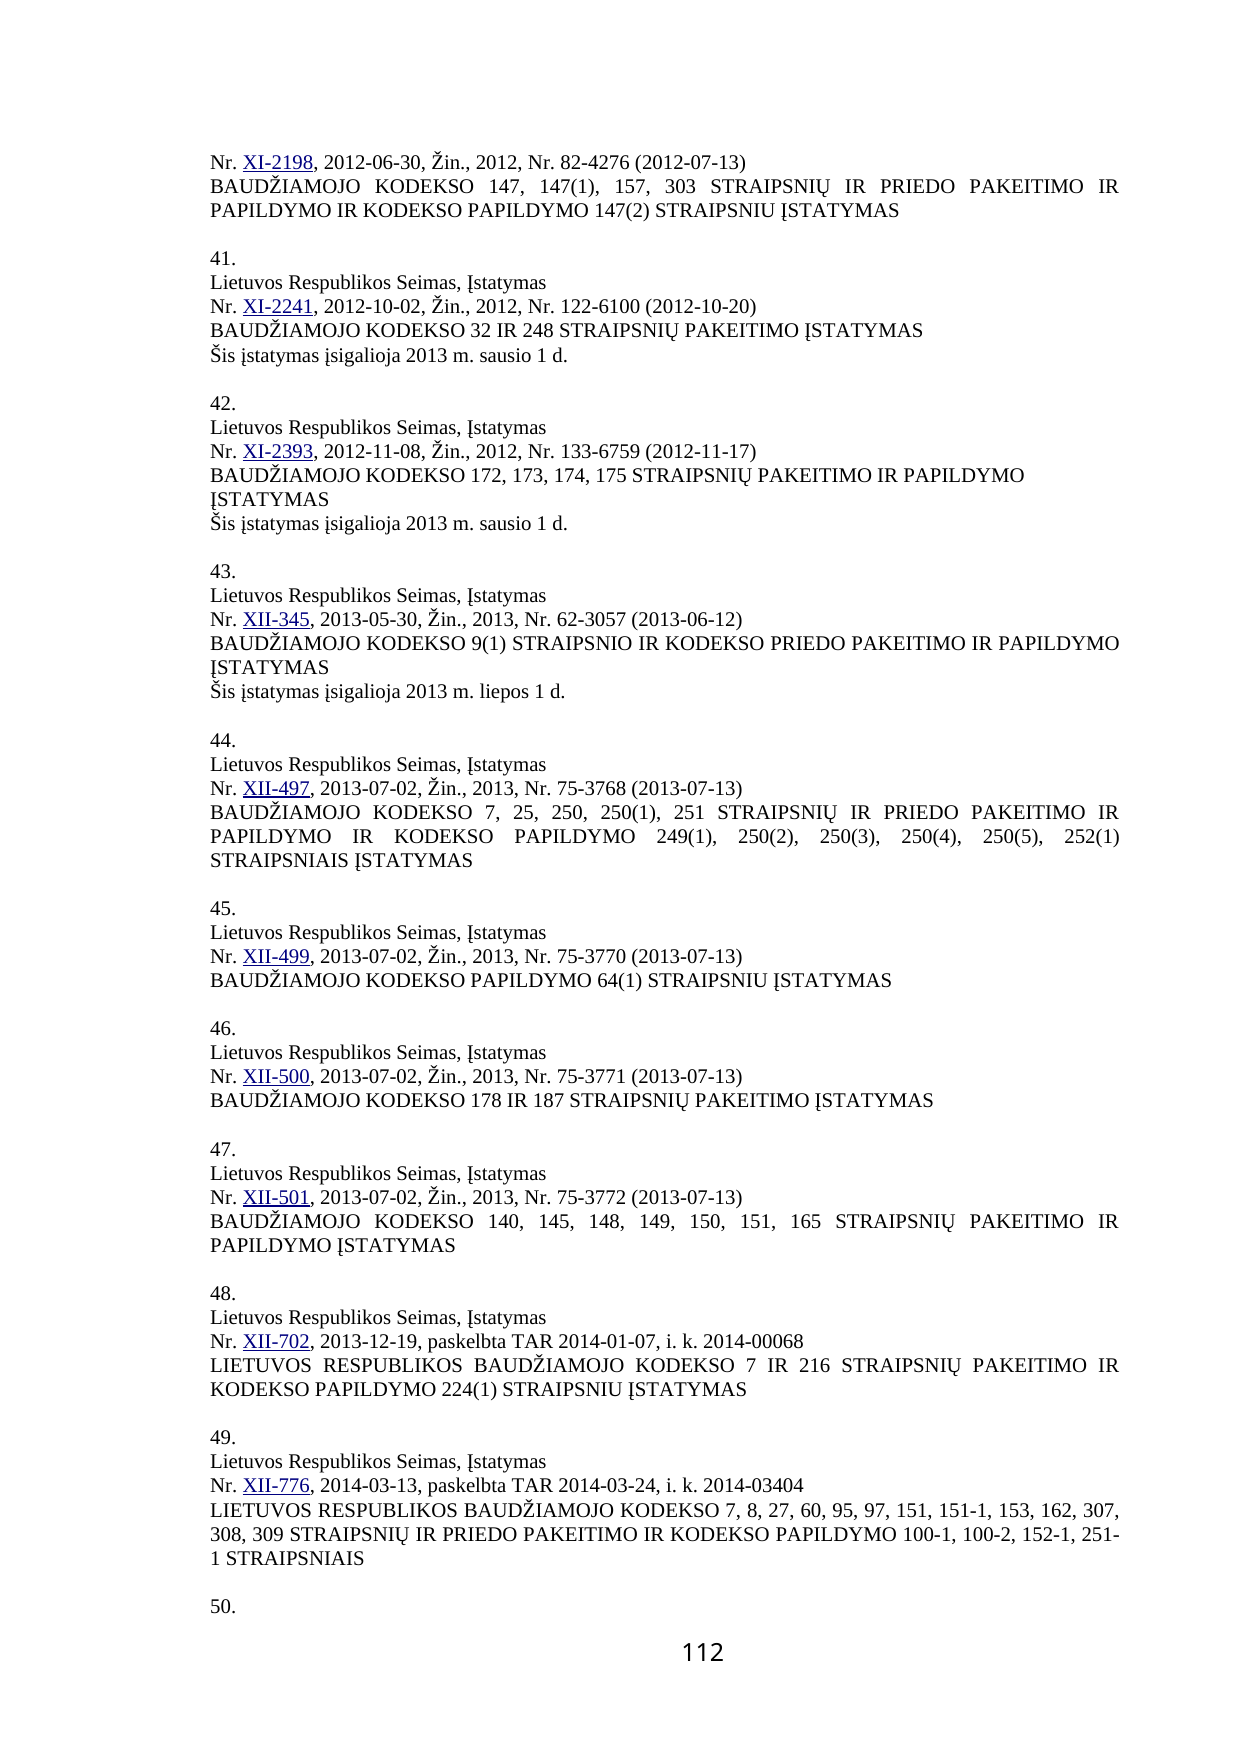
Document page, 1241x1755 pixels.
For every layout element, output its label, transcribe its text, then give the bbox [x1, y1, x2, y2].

text Lietuvos Respublikos Seimas, Įstatymas [210, 1040, 1120, 1064]
text Nr. XI-2241, 2012-10-02, Žin., 2012, Nr. 122-6100 (2012-10-20) [210, 294, 1120, 318]
text Šis įstatymas įsigalioja 2013 m. sausio 1 d. [210, 342, 1120, 367]
text Nr. XII-345, 2013-05-30, Žin., 2013, Nr. 62-3057 (2013-06-12) [210, 607, 1120, 631]
text Nr. XII-499, 2013-07-02, Žin., 2013, Nr. 75-3770 (2013-07-13) [210, 944, 1120, 968]
text BAUDŽIAMOJO KODEKSO 140, 145, 148, 149, 150, 151, 165 STRAIPSNIŲ PAKEITIMO IR PAPILDYMO ĮSTATYMAS [210, 1209, 1120, 1257]
text Lietuvos Respublikos Seimas, Įstatymas [210, 1161, 1120, 1185]
text BAUDŽIAMOJO KODEKSO 9(1) STRAIPSNIO IR KODEKSO PRIEDO PAKEITIMO IR PAPILDYMO ĮSTATYMAS [210, 631, 1120, 679]
text Šis įstatymas įsigalioja 2013 m. liepos 1 d. [210, 679, 1120, 703]
text Lietuvos Respublikos Seimas, Įstatymas [210, 920, 1120, 944]
text 43. [210, 559, 1120, 583]
text Lietuvos Respublikos Seimas, Įstatymas [210, 270, 1120, 294]
text BAUDŽIAMOJO KODEKSO PAPILDYMO 64(1) STRAIPSNIU ĮSTATYMAS [210, 968, 1120, 992]
text Lietuvos Respublikos Seimas, Įstatymas [210, 583, 1120, 607]
text BAUDŽIAMOJO KODEKSO 178 IR 187 STRAIPSNIŲ PAKEITIMO ĮSTATYMAS [210, 1088, 1120, 1112]
text BAUDŽIAMOJO KODEKSO 32 IR 248 STRAIPSNIŲ PAKEITIMO ĮSTATYMAS [210, 318, 1120, 342]
text Nr. XII-497, 2013-07-02, Žin., 2013, Nr. 75-3768 (2013-07-13) [210, 776, 1120, 800]
text BAUDŽIAMOJO KODEKSO 172, 173, 174, 175 STRAIPSNIŲ PAKEITIMO IR PAPILDYMO ĮSTATYMAS [210, 463, 1120, 511]
text 45. [210, 896, 1120, 920]
text Lietuvos Respublikos Seimas, Įstatymas [210, 752, 1120, 776]
text BAUDŽIAMOJO KODEKSO 7, 25, 250, 250(1), 251 STRAIPSNIŲ IR PRIEDO PAKEITIMO IR PAPILDYMO IR KODEKSO PAPILDYMO 249(1), 250(2), 250(3), 250(4), 250(5), 252(1) STRAIPSNIAIS ĮSTATYMAS [210, 800, 1120, 872]
text Nr. XI-2393, 2012-11-08, Žin., 2012, Nr. 133-6759 (2012-11-17) [210, 439, 1120, 463]
text Lietuvos Respublikos Seimas, Įstatymas [210, 415, 1120, 439]
text LIETUVOS RESPUBLIKOS BAUDŽIAMOJO KODEKSO 7, 8, 27, 60, 95, 97, 151, 151-1, 153, 162, 307, 308, 309 STRAIPSNIŲ IR PRIEDO PAKEITIMO IR KODEKSO PAPILDYMO 100-1, 100-2, 152-1, 251-1 STRAIPSNIAIS [210, 1497, 1120, 1570]
text Šis įstatymas įsigalioja 2013 m. sausio 1 d. [210, 511, 1120, 535]
text Nr. XII-501, 2013-07-02, Žin., 2013, Nr. 75-3772 (2013-07-13) [210, 1185, 1120, 1209]
text Nr. XII-500, 2013-07-02, Žin., 2013, Nr. 75-3771 (2013-07-13) [210, 1064, 1120, 1088]
text 46. [210, 1016, 1120, 1040]
text 47. [210, 1137, 1120, 1161]
text 44. [210, 727, 1120, 752]
text Nr. XII-776, 2014-03-13, paskelbta TAR 2014-03-24, i. k. 2014-03404 [210, 1473, 1120, 1497]
text 49. [210, 1425, 1120, 1449]
text 48. [210, 1281, 1120, 1305]
text Nr. XII-702, 2013-12-19, paskelbta TAR 2014-01-07, i. k. 2014-00068 [210, 1329, 1120, 1353]
text 42. [210, 391, 1120, 415]
text Lietuvos Respublikos Seimas, Įstatymas [210, 1449, 1120, 1473]
text 41. [210, 246, 1120, 270]
text BAUDŽIAMOJO KODEKSO 147, 147(1), 157, 303 STRAIPSNIŲ IR PRIEDO PAKEITIMO IR PAPILDYMO IR KODEKSO PAPILDYMO 147(2) STRAIPSNIU ĮSTATYMAS [210, 174, 1120, 222]
text Nr. XI-2198, 2012-06-30, Žin., 2012, Nr. 82-4276 (2012-07-13) [210, 150, 1120, 174]
text Lietuvos Respublikos Seimas, Įstatymas [210, 1305, 1120, 1329]
text LIETUVOS RESPUBLIKOS BAUDŽIAMOJO KODEKSO 7 IR 216 STRAIPSNIŲ PAKEITIMO IR KODEKSO PAPILDYMO 224(1) STRAIPSNIU ĮSTATYMAS [210, 1353, 1120, 1401]
text 50. [210, 1594, 1120, 1618]
